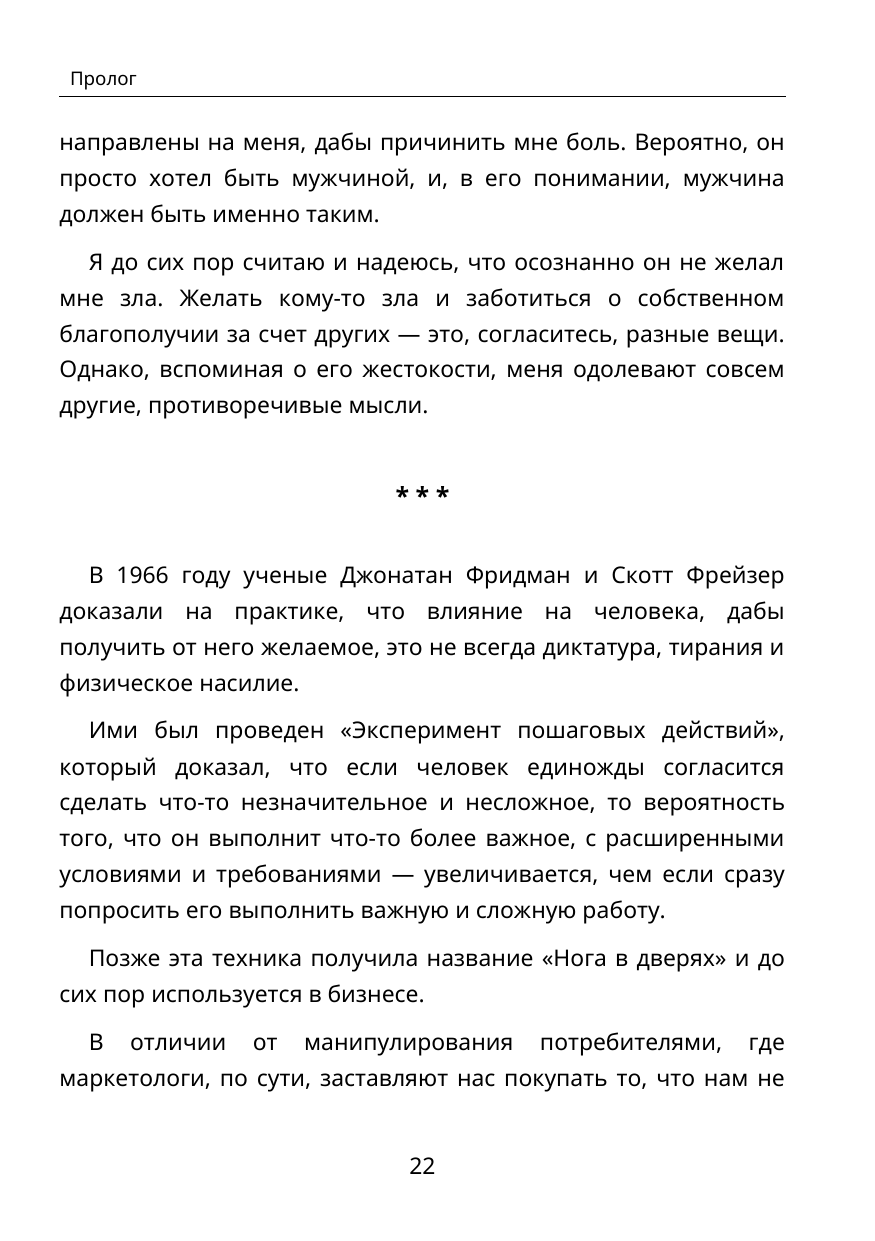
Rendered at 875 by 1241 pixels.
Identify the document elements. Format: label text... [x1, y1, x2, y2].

text Позже эта техника получила название «Нога в дверях» и до сих пор используется в бизнесе. [59, 942, 786, 1009]
text В 1966 году ученые Джонатан Фридман и Скотт Фрейзер доказали на практике, что влияние на человека, дабы получить от него желаемое, это не всегда диктатура, тирания и физическое насилие. [59, 559, 786, 698]
subtitle * * * [59, 478, 786, 512]
text Я до сих пор считаю и надеюсь, что осознанно он не желал мне зла. Желать кому-то зла и заботиться о собственном благополучии за счет других — это, согласитесь, разные вещи. Однако, вспоминая о его жестокости, меня одолевают совсем другие, противоречивые мысли. [59, 246, 786, 421]
text направлены на меня, дабы причинить мне боль. Вероятно, он просто хотел быть мужчиной, и, в его понимании, мужчина должен быть именно таким. [59, 126, 786, 229]
text Ими был проведен «Эксперимент пошаговых действий», который доказал, что если человек единожды согласится сделать что-то незначительное и несложное, то вероятность того, что он выполнит что-то более важное, с расширенными условиями и требованиями — увеличивается, чем если сразу попросить его выполнить важную и сложную работу. [59, 714, 786, 925]
text В отличии от манипулирования потребителями, где маркетологи, по сути, заставляют нас покупать то, что нам не [59, 1026, 786, 1093]
